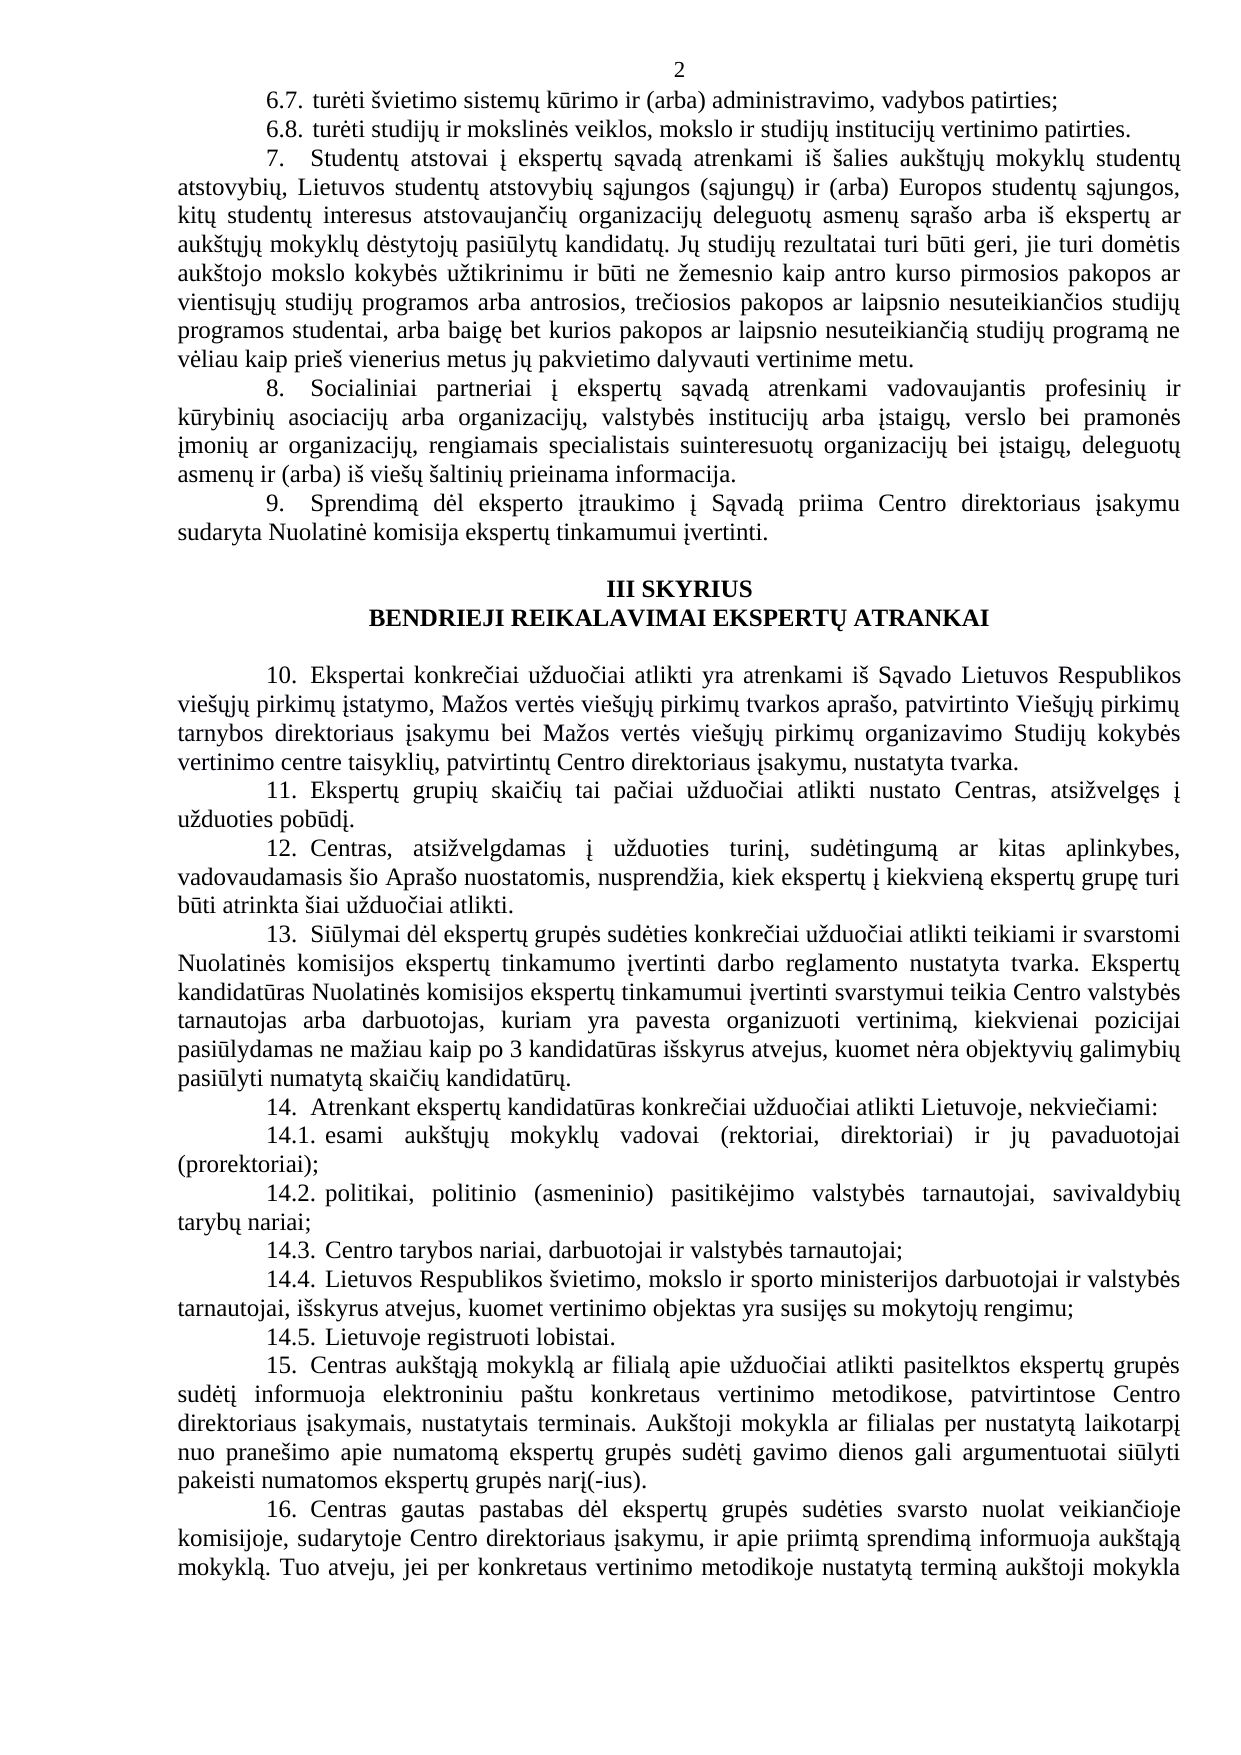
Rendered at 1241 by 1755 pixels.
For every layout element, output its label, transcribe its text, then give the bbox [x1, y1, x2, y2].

text 11. Ekspertų grupių skaičių tai pačiai užduočiai atlikti nustato Centras, atsižvelgęs į užduoties pobūdį. [177, 776, 1181, 833]
text 6.8. turėti studijų ir mokslinės veiklos, mokslo ir studijų institucijų vertinimo patirties. [177, 114, 1181, 143]
text 7. Studentų atstovai į ekspertų sąvadą atrenkami iš šalies aukštųjų mokyklų studentų atstovybių, Lietuvos studentų atstovybių sąjungos (sąjungų) ir (arba) Europos studentų sąjungos, kitų studentų interesus atstovaujančių organizacijų deleguotų asmenų sąrašo arba iš ekspertų ar aukštųjų mokyklų dėstytojų pasiūlytų kandidatų. Jų studijų rezultatai turi būti geri, jie turi domėtis aukštojo mokslo kokybės užtikrinimu ir būti ne žemesnio kaip antro kurso pirmosios pakopos ar vientisųjų studijų programos arba antrosios, trečiosios pakopos ar laipsnio nesuteikiančios studijų programos studentai, arba baigę bet kurios pakopos ar laipsnio nesuteikiančią studijų programą ne vėliau kaip prieš vienerius metus jų pakvietimo dalyvauti vertinime metu. [177, 143, 1181, 373]
text 14.5. Lietuvoje registruoti lobistai. [177, 1322, 1181, 1351]
text 10. Ekspertai konkrečiai užduočiai atlikti yra atrenkami iš Sąvado Lietuvos Respublikos viešųjų pirkimų įstatymo, Mažos vertės viešųjų pirkimų tvarkos aprašo, patvirtinto Viešųjų pirkimų tarnybos direktoriaus įsakymu bei Mažos vertės viešųjų pirkimų organizavimo Studijų kokybės vertinimo centre taisyklių, patvirtintų Centro direktoriaus įsakymu, nustatyta tvarka. [177, 661, 1181, 776]
text 6.7. turėti švietimo sistemų kūrimo ir (arba) administravimo, vadybos patirties; [177, 86, 1181, 114]
text 9. Sprendimą dėl eksperto įtraukimo į Sąvadą priima Centro direktoriaus įsakymu sudaryta Nuolatinė komisija ekspertų tinkamumui įvertinti. [177, 488, 1181, 546]
text III SKYRIUS [177, 574, 1181, 603]
text 14.3. Centro tarybos nariai, darbuotojai ir valstybės tarnautojai; [177, 1236, 1181, 1264]
text 12. Centras, atsižvelgdamas į užduoties turinį, sudėtingumą ar kitas aplinkybes, vadovaudamasis šio Aprašo nuostatomis, nusprendžia, kiek ekspertų į kiekvieną ekspertų grupę turi būti atrinkta šiai užduočiai atlikti. [177, 833, 1181, 919]
text BENDRIEJI REIKALAVIMAI EKSPERTŲ ATRANKAI [177, 603, 1181, 632]
text 14.4. Lietuvos Respublikos švietimo, mokslo ir sporto ministerijos darbuotojai ir valstybės tarnautojai, išskyrus atvejus, kuomet vertinimo objektas yra susijęs su mokytojų rengimu; [177, 1264, 1181, 1322]
text 14.1. esami aukštųjų mokyklų vadovai (rektoriai, direktoriai) ir jų pavaduotojai (prorektoriai); [177, 1121, 1181, 1178]
text 13. Siūlymai dėl ekspertų grupės sudėties konkrečiai užduočiai atlikti teikiami ir svarstomi Nuolatinės komisijos ekspertų tinkamumo įvertinti darbo reglamento nustatyta tvarka. Ekspertų kandidatūras Nuolatinės komisijos ekspertų tinkamumui įvertinti svarstymui teikia Centro valstybės tarnautojas arba darbuotojas, kuriam yra pavesta organizuoti vertinimą, kiekvienai pozicijai pasiūlydamas ne mažiau kaip po 3 kandidatūras išskyrus atvejus, kuomet nėra objektyvių galimybių pasiūlyti numatytą skaičių kandidatūrų. [177, 919, 1181, 1092]
text 8. Socialiniai partneriai į ekspertų sąvadą atrenkami vadovaujantis profesinių ir kūrybinių asociacijų arba organizacijų, valstybės institucijų arba įstaigų, verslo bei pramonės įmonių ar organizacijų, rengiamais specialistais suinteresuotų organizacijų bei įstaigų, deleguotų asmenų ir (arba) iš viešų šaltinių prieinama informacija. [177, 373, 1181, 488]
text 16. Centras gautas pastabas dėl ekspertų grupės sudėties svarsto nuolat veikiančioje komisijoje, sudarytoje Centro direktoriaus įsakymu, ir apie priimtą sprendimą informuoja aukštąją mokyklą. Tuo atveju, jei per konkretaus vertinimo metodikoje nustatytą terminą aukštoji mokykla [177, 1494, 1181, 1581]
text 14. Atrenkant ekspertų kandidatūras konkrečiai užduočiai atlikti Lietuvoje, nekviečiami: [177, 1092, 1181, 1121]
text 14.2. politikai, politinio (asmeninio) pasitikėjimo valstybės tarnautojai, savivaldybių tarybų nariai; [177, 1178, 1181, 1236]
text 15. Centras aukštąją mokyklą ar filialą apie užduočiai atlikti pasitelktos ekspertų grupės sudėtį informuoja elektroniniu paštu konkretaus vertinimo metodikose, patvirtintose Centro direktoriaus įsakymais, nustatytais terminais. Aukštoji mokykla ar filialas per nustatytą laikotarpį nuo pranešimo apie numatomą ekspertų grupės sudėtį gavimo dienos gali argumentuotai siūlyti pakeisti numatomos ekspertų grupės narį(-ius). [177, 1351, 1181, 1494]
